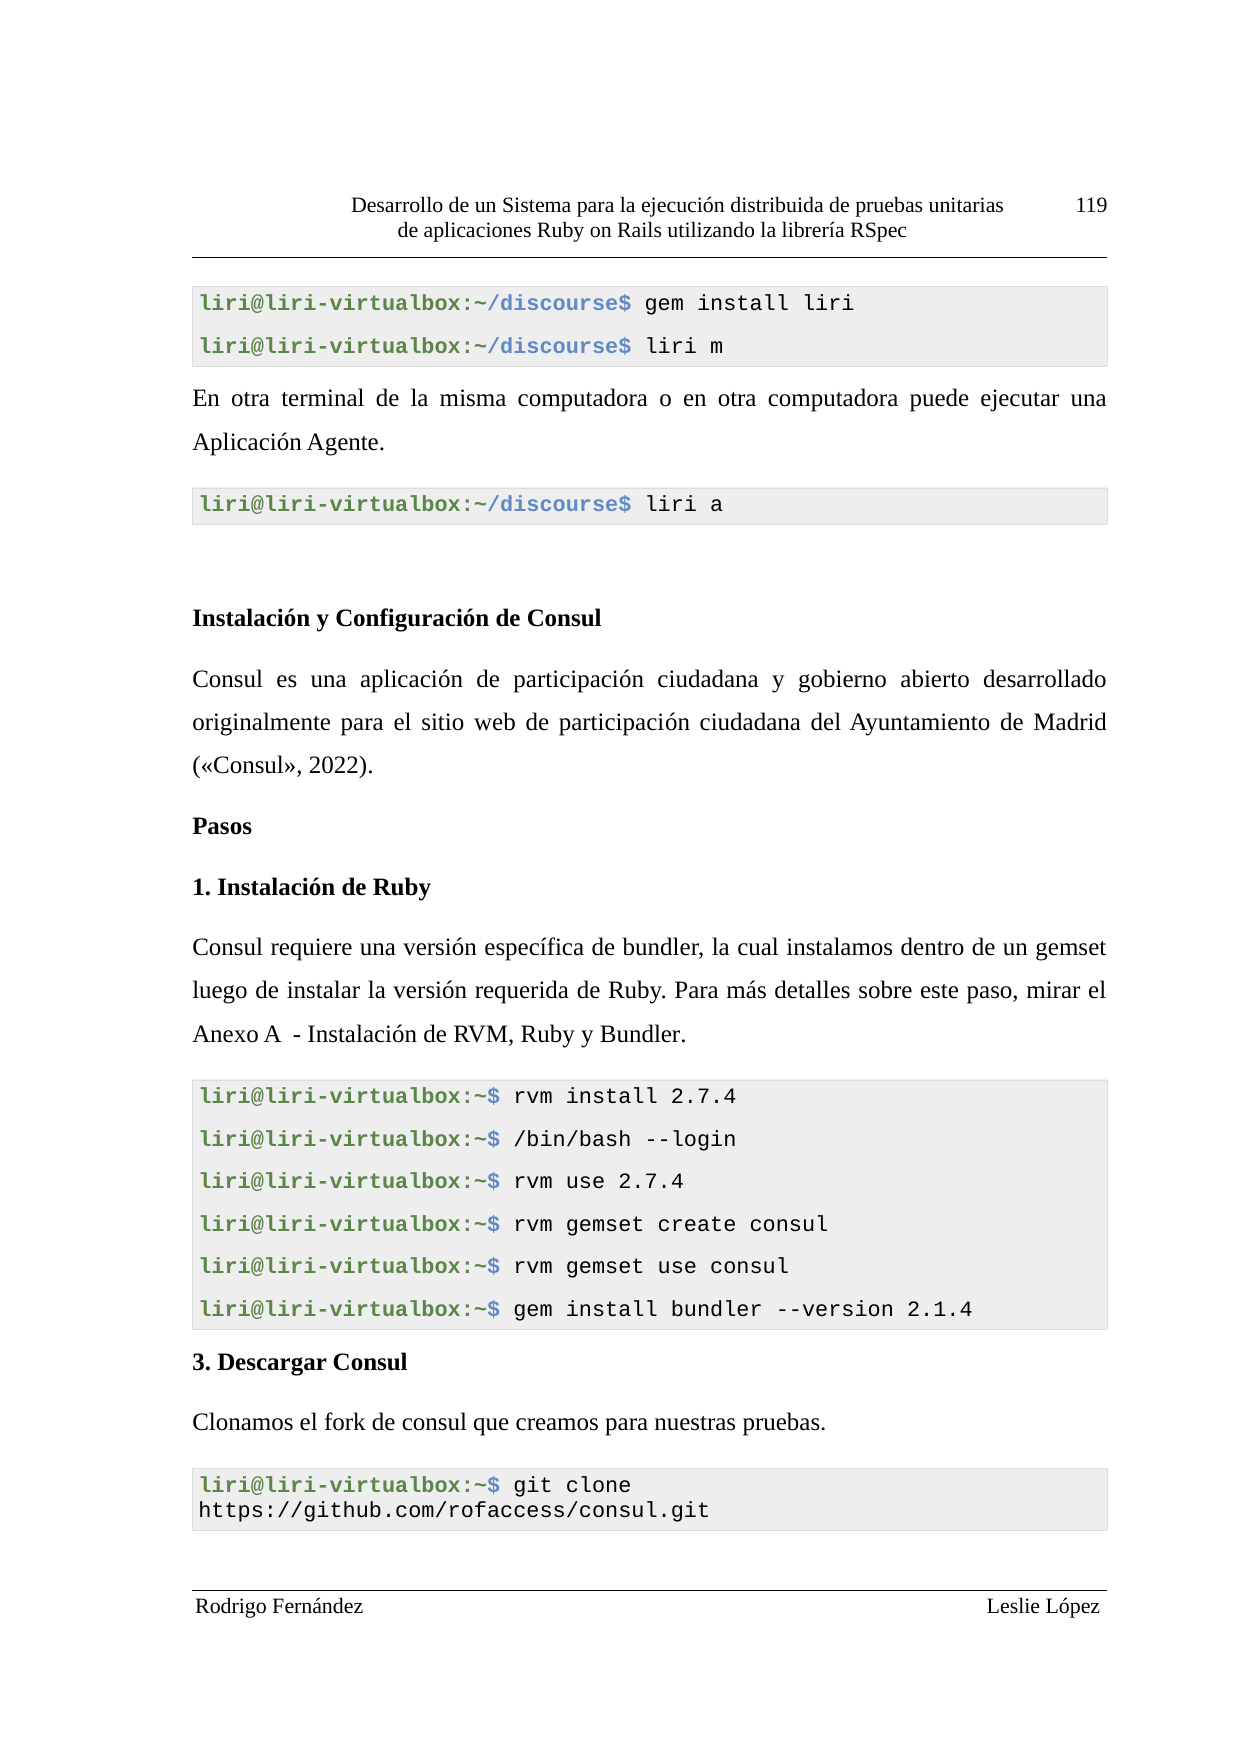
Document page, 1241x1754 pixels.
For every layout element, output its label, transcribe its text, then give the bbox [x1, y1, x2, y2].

text liri@liri-virtualbox:~$ rvm use 2.7.4 [193, 1164, 1107, 1195]
text Pasos [192, 811, 1107, 839]
text Instalación y Configuración de Consul [192, 603, 1107, 632]
text liri@liri-virtualbox:~$ gem install bundler --version 2.1.4 [193, 1292, 1107, 1329]
text liri@liri-virtualbox:~$ /bin/bash --login [193, 1122, 1107, 1153]
text liri@liri-virtualbox:~$ git clone https://github.com/rofaccess/consul.git [193, 1469, 1107, 1530]
text 3. Descargar Consul [192, 1347, 1107, 1375]
text Consul es una aplicación de participación ciudadana y gobierno abierto desarrollado originalmente para el sitio web de participación ciudadana del Ayuntamiento de Madrid («Consul», 2022). [192, 664, 1107, 779]
text liri@liri-virtualbox:~$ rvm install 2.7.4 [193, 1081, 1107, 1110]
text liri@liri-virtualbox:~/discourse$ liri a [193, 489, 1107, 524]
text 1. Instalación de Ruby [192, 872, 1107, 900]
text liri@liri-virtualbox:~/discourse$ gem install liri [193, 287, 1107, 317]
text Clonamos el fork de consul que creamos para nuestras pruebas. [192, 1407, 1107, 1436]
text liri@liri-virtualbox:~$ rvm gemset use consul [193, 1249, 1107, 1280]
text Consul requiere una versión específica de bundler, la cual instalamos dentro de un gemset luego de instalar la versión requerida de Ruby. Para más detalles sobre este paso, mirar el Anexo A - Instalación de RVM, Ruby y Bundler. [192, 932, 1107, 1047]
text En otra terminal de la misma computadora o en otra computadora puede ejecutar una Aplicación Agente. [192, 383, 1107, 455]
text liri@liri-virtualbox:~$ rvm gemset create consul [193, 1207, 1107, 1238]
text liri@liri-virtualbox:~/discourse$ liri m [193, 329, 1107, 366]
